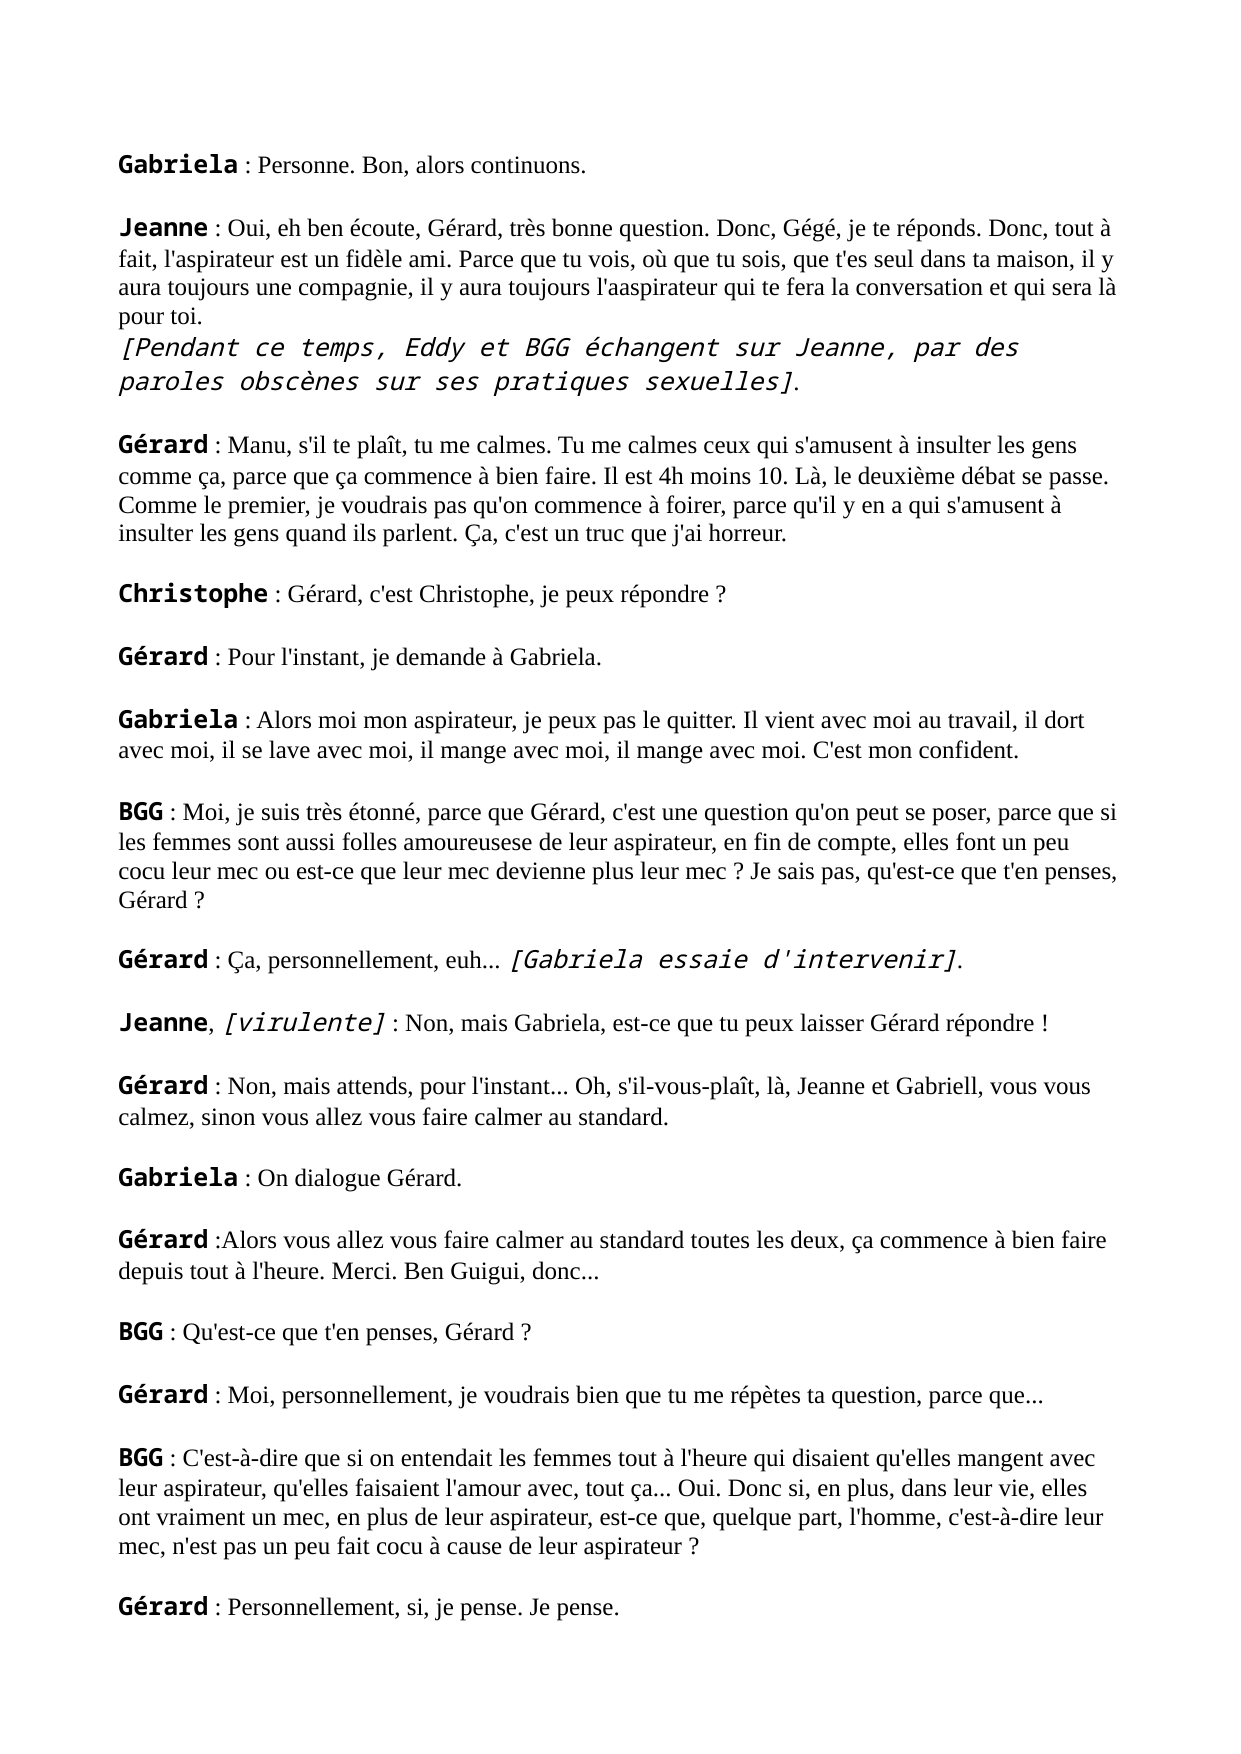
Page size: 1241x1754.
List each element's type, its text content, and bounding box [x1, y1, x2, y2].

text Gabriela : Alors moi mon aspirateur, je peux pas le quitter. Il vient avec moi au travail, il dort avec moi, il se lave avec moi, il mange avec moi, il mange avec moi. C'est mon confident. [118, 702, 1122, 764]
text Gérard : Manu, s'il te plaît, tu me calmes. Tu me calmes ceux qui s'amusent à insulter les gens comme ça, parce que ça commence à bien faire. Il est 4h moins 10. Là, le deuxième débat se passe. Comme le premier, je voudrais pas qu'on commence à foirer, parce qu'il y en a qui s'amusent à insulter les gens quand ils parlent. Ça, c'est un truc que j'ai horreur. [118, 427, 1122, 547]
text Gérard :Alors vous allez vous faire calmer au standard toutes les deux, ça commence à bien faire depuis tout à l'heure. Merci. Ben Guigui, donc... [118, 1222, 1122, 1285]
text Jeanne, [virulente] : Non, mais Gabriela, est-ce que tu peux laisser Gérard répondre ! [118, 1005, 1122, 1039]
text Gérard : Pour l'instant, je demande à Gabriela. [118, 639, 1122, 673]
text BGG : Moi, je suis très étonné, parce que Gérard, c'est une question qu'on peut se poser, parce que si les femmes sont aussi folles amoureusese de leur aspirateur, en fin de compte, elles font un peu cocu leur mec ou est-ce que leur mec devienne plus leur mec ? Je sais pas, qu'est-ce que t'en penses, Gérard ? [118, 793, 1122, 913]
text [Pendant ce temps, Eddy et BGG échangent sur Jeanne, par des paroles obscènes sur ses pratiques sexuelles]. [118, 330, 1122, 398]
text Gérard : Moi, personnellement, je voudrais bien que tu me répètes ta question, parce que... [118, 1377, 1122, 1411]
text Gérard : Ça, personnellement, euh... [Gabriela essaie d'intervenir]. [118, 942, 1122, 976]
text Gabriela : Personne. Bon, alors continuons. [118, 147, 1122, 181]
text Gabriela : On dialogue Gérard. [118, 1159, 1122, 1193]
text Christophe : Gérard, c'est Christophe, je peux répondre ? [118, 576, 1122, 610]
text Gérard : Personnellement, si, je pense. Je pense. [118, 1588, 1122, 1622]
text BGG : C'est-à-dire que si on entendait les femmes tout à l'heure qui disaient qu'elles mangent avec leur aspirateur, qu'elles faisaient l'amour avec, tout ça... Oui. Donc si, en plus, dans leur vie, elles ont vraiment un mec, en plus de leur aspirateur, est-ce que, quelque part, l'homme, c'est-à-dire leur mec, n'est pas un peu fait cocu à cause de leur aspirateur ? [118, 1439, 1122, 1560]
text Jeanne : Oui, eh ben écoute, Gérard, très bonne question. Donc, Gégé, je te réponds. Donc, tout à fait, l'aspirateur est un fidèle ami. Parce que tu vois, où que tu sois, que t'es seul dans ta maison, il y aura toujours une compagnie, il y aura toujours l'aaspirateur qui te fera la conversation et qui sera là pour toi. [118, 210, 1122, 330]
text BGG : Qu'est-ce que t'en penses, Gérard ? [118, 1314, 1122, 1348]
text Gérard : Non, mais attends, pour l'instant... Oh, s'il-vous-plaît, là, Jeanne et Gabriell, vous vous calmez, sinon vous allez vous faire calmer au standard. [118, 1068, 1122, 1131]
